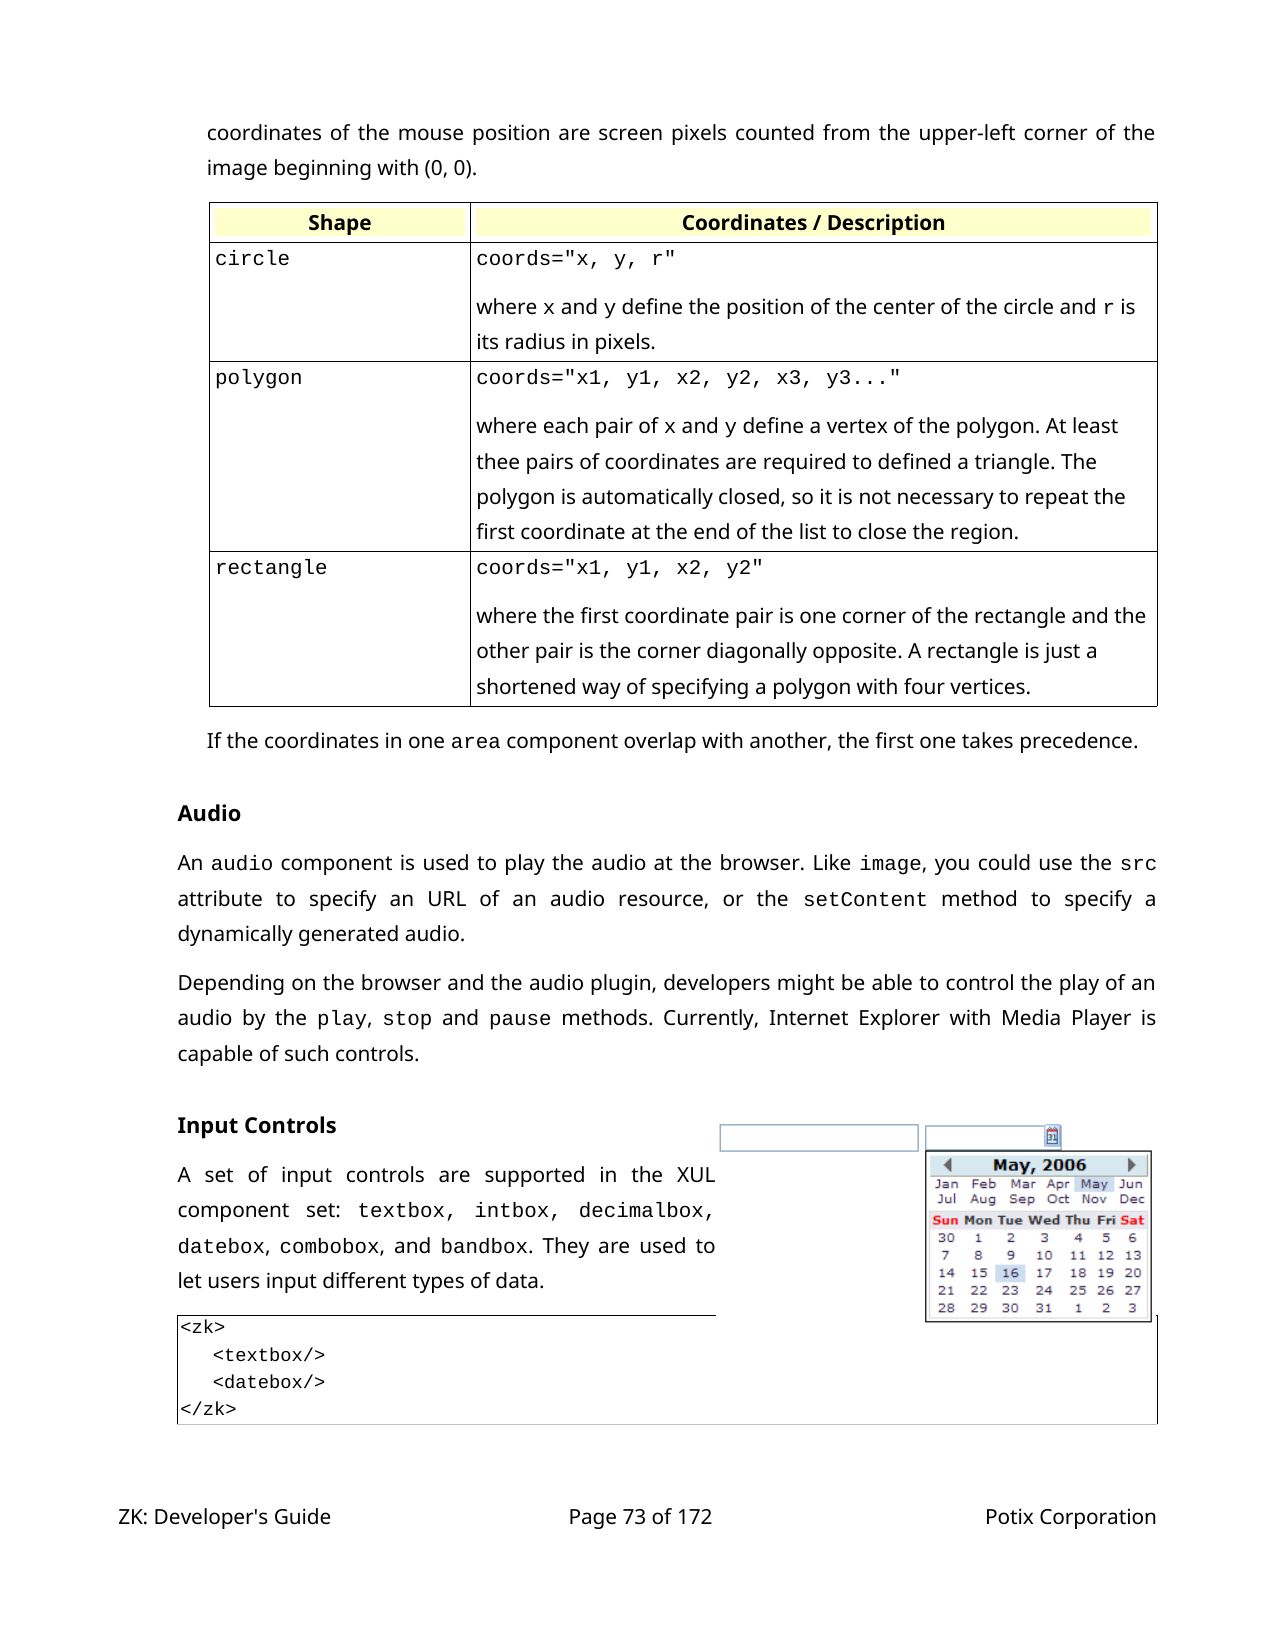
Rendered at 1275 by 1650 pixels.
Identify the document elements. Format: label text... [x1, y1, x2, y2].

text If the coordinates in one area component overlap with another, the first one takes precedence. [207, 726, 1157, 755]
text <textbox/> [178, 1342, 1157, 1367]
table_cell rectangle [210, 552, 470, 706]
text An audio component is used to play the audio at the browser. Like image, you could use the src attribute to specify an URL of an audio resource, or the setContent method to specify a dynamically generated audio. [177, 848, 1157, 947]
table_cell coords="x1, y1, x2, y2, x3, y3..." where each pair of x and y define a vertex of the polygon. At least thee pairs of coordinates are required to defined a triangle. The polygon is automatically closed, so it is not necessary to repeat the first coordinate at the end of the list to close the region. [471, 362, 1157, 551]
text coordinates of the mouse position are screen pixels counted from the upper-left corner of the image beginning with (0, 0). [207, 118, 1157, 182]
text </zk> [178, 1397, 1157, 1424]
table_cell polygon [210, 362, 470, 551]
text Depending on the browser and the audio plugin, developers might be able to control the play of an audio by the play, stop and pause methods. Currently, Internet Explorer with Media Player is capable of such controls. [177, 968, 1157, 1067]
text <datebox/> [178, 1369, 1157, 1394]
text <zk> [178, 1316, 1157, 1339]
table_cell coords="x1, y1, x2, y2" where the first coordinate pair is one corner of the rectangle and the other pair is the corner diagonally opposite. A rectangle is just a shortened way of specifying a polygon with four vertices. [471, 552, 1157, 706]
picture [716, 1118, 1157, 1325]
subtitle Audio [177, 797, 1157, 827]
table_cell circle [210, 243, 470, 361]
table_cell coords="x, y, r" where x and y define the position of the center of the circle and r is its radius in pixels. [471, 243, 1157, 361]
table_header Shape [210, 203, 470, 242]
subtitle Input Controls [177, 1109, 1157, 1139]
table_header Coordinates / Description [471, 203, 1157, 242]
text A set of input controls are supported in the XUL component set: textbox, intbox, decimalbox, datebox, combobox, and bandbox. They are used to let users input different types of data. [177, 1160, 716, 1294]
